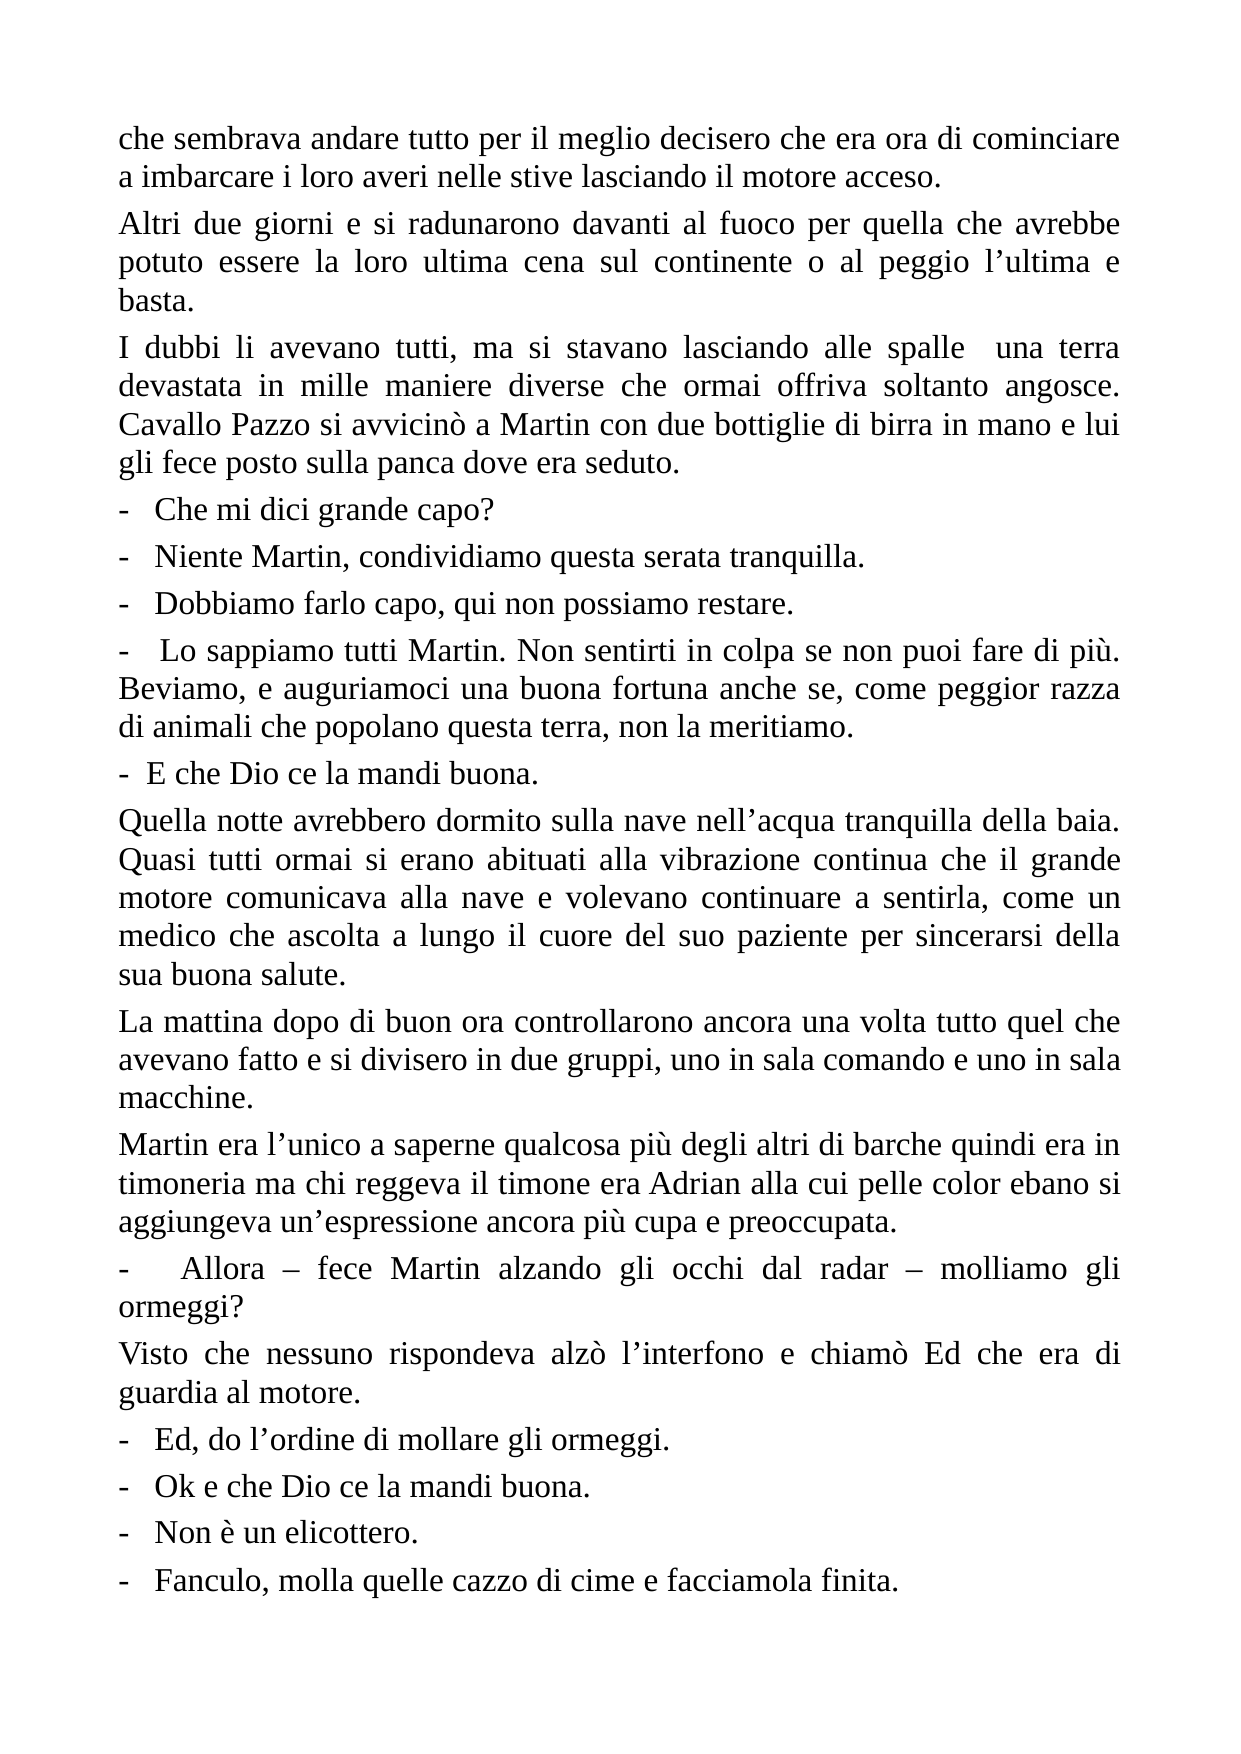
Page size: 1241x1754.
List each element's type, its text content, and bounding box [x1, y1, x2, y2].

text - Ed, do l’ordine di mollare gli ormeggi. [118, 1419, 1122, 1457]
text Visto che nessuno rispondeva alzò l’interfono e chiamò Ed che era di guardia al motore. [118, 1333, 1122, 1410]
text - Niente Martin, condividiamo questa serata tranquilla. [118, 536, 1122, 574]
text che sembrava andare tutto per il meglio decisero che era ora di cominciare a imbarcare i loro averi nelle stive lasciando il motore acceso. [118, 118, 1122, 195]
text - Ok e che Dio ce la mandi buona. [118, 1466, 1122, 1504]
text - Non è un elicottero. [118, 1513, 1122, 1551]
text I dubbi li avevano tutti, ma si stavano lasciando alle spalle una terra devastata in mille maniere diverse che ormai offriva soltanto angosce. Cavallo Pazzo si avvicinò a Martin con due bottiglie di birra in mano e lui gli fece posto sulla panca dove era seduto. [118, 327, 1122, 480]
text - Che mi dici grande capo? [118, 489, 1122, 527]
text Quella notte avrebbero dormito sulla nave nell’acqua tranquilla della baia. Quasi tutti ormai si erano abituati alla vibrazione continua che il grande motore comunicava alla nave e volevano continuare a sentirla, come un medico che ascolta a lungo il cuore del suo paziente per sincerarsi della sua buona salute. [118, 801, 1122, 992]
text - Dobbiamo farlo capo, qui non possiamo restare. [118, 583, 1122, 621]
text Martin era l’unico a saperne qualcosa più degli altri di barche quindi era in timoneria ma chi reggeva il timone era Adrian alla cui pelle color ebano si aggiungeva un’espressione ancora più cupa e preoccupata. [118, 1124, 1122, 1239]
text - Lo sappiamo tutti Martin. Non sentirti in colpa se non puoi fare di più. Beviamo, e auguriamoci una buona fortuna anche se, come peggior razza di animali che popolano questa terra, non la meritiamo. [118, 630, 1122, 745]
text - Fanculo, molla quelle cazzo di cime e facciamola finita. [118, 1560, 1122, 1598]
text La mattina dopo di buon ora controllarono ancora una volta tutto quel che avevano fatto e si divisero in due gruppi, uno in sala comando e uno in sala macchine. [118, 1001, 1122, 1116]
text Altri due giorni e si radunarono davanti al fuoco per quella che avrebbe potuto essere la loro ultima cena sul continente o al peggio l’ultima e basta. [118, 203, 1122, 318]
text - E che Dio ce la mandi buona. [118, 754, 1122, 792]
text - Allora – fece Martin alzando gli occhi dal radar – molliamo gli ormeggi? [118, 1248, 1122, 1325]
